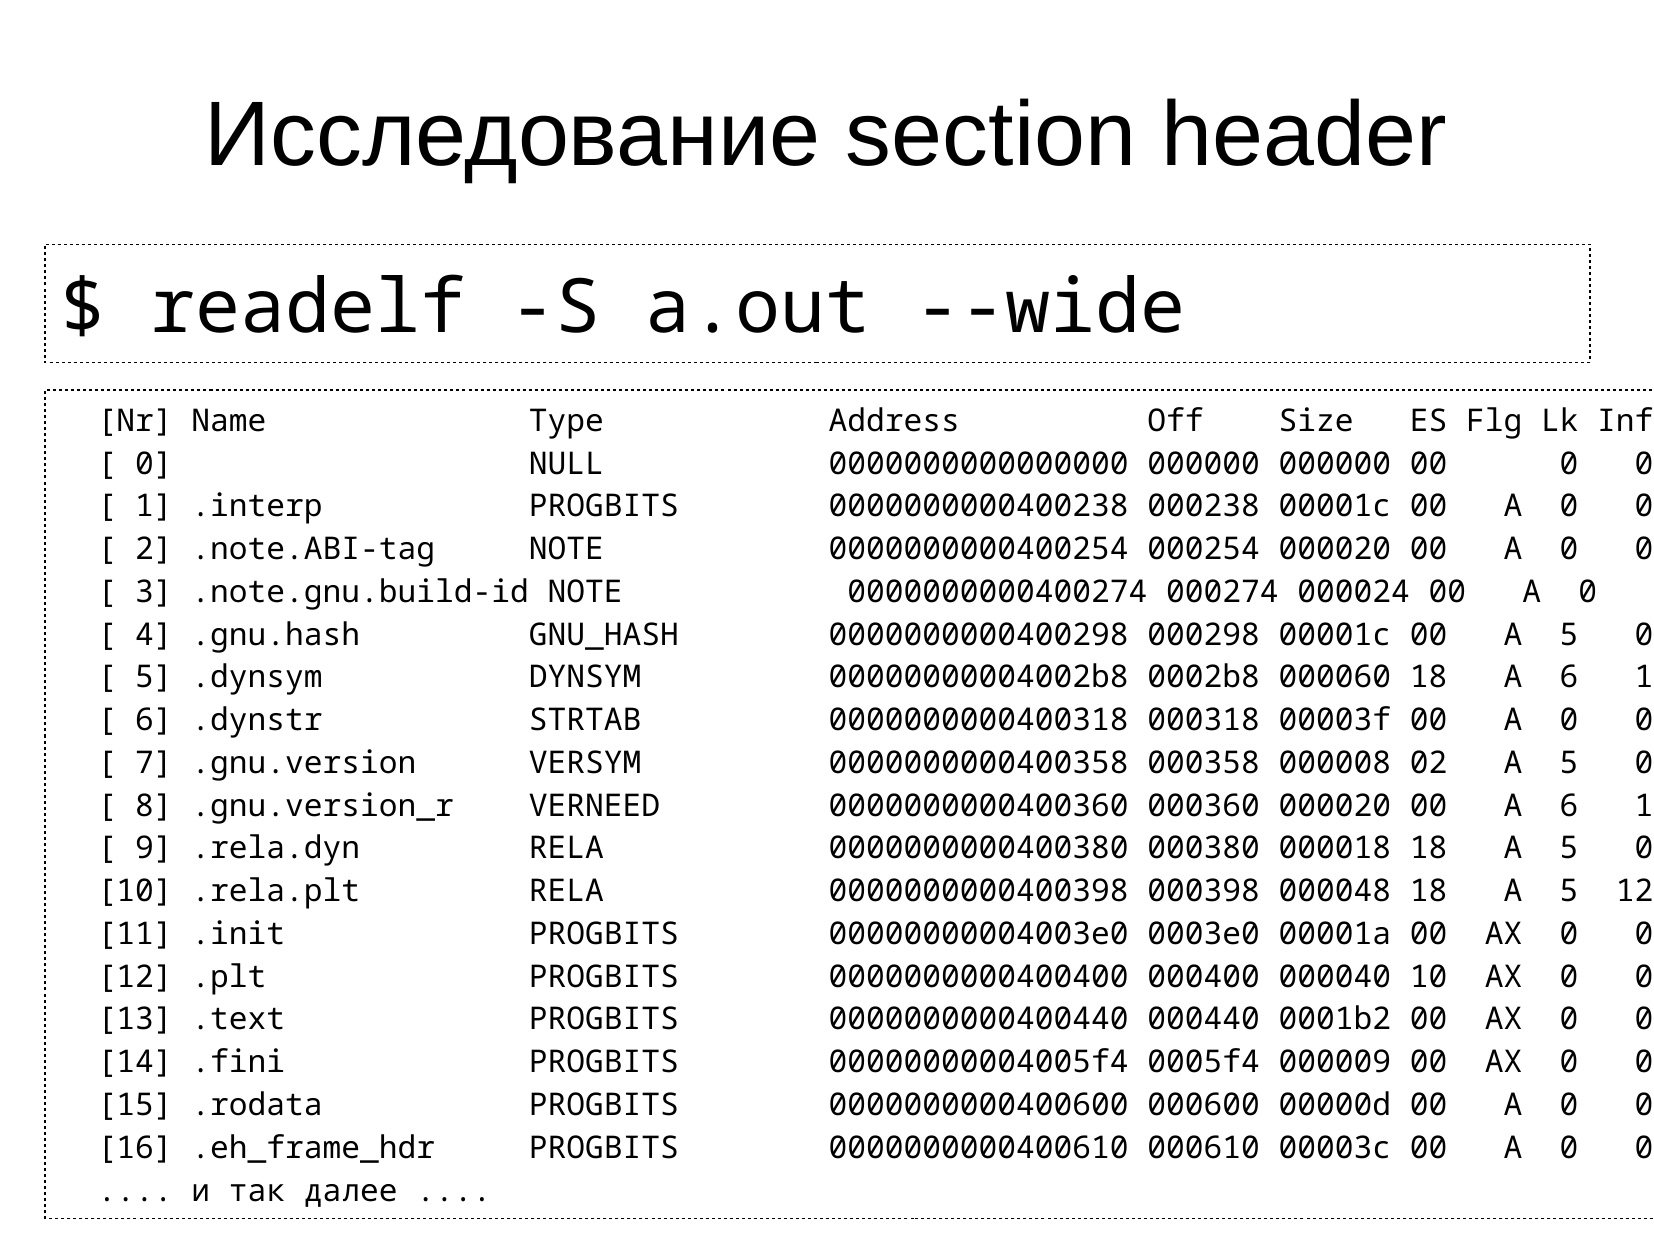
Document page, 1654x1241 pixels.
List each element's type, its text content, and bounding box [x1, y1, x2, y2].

title Исследование section header [82, 24, 1571, 233]
text_box $ readelf -S a.out --wide [45, 244, 1591, 361]
text_box [Nr] Name Type Address Off Size ES Flg Lk Inf Al [ 0] NULL 0000000000000000 000000 000000 00 0 0 0 [ 1] .interp PROGBITS 0000000000400238 000238 00001c 00 A 0 0 1 [ 2] .note.ABI-tag NOTE 0000000000400254 000254 000020 00 A 0 0 4 [ 3] .note.gnu.build-id NOTE 0000000000400274 000274 000024 00 A 0 0 4 [ 4] .gnu.hash GNU_HASH 0000000000400298 000298 00001c 00 A 5 0 8 [ 5] .dynsym DYNSYM 00000000004002b8 0002b8 000060 18 A 6 1 8 [ 6] .dynstr STRTAB 0000000000400318 000318 00003f 00 A 0 0 1 [ 7] .gnu.version VERSYM 0000000000400358 000358 000008 02 A 5 0 2 [ 8] .gnu.version_r VERNEED 0000000000400360 000360 000020 00 A 6 1 8 [ 9] .rela.dyn RELA 0000000000400380 000380 000018 18 A 5 0 8 [10] .rela.plt RELA 0000000000400398 000398 000048 18 A 5 12 8 [11] .init PROGBITS 00000000004003e0 0003e0 00001a 00 AX 0 0 4 [12] .plt PROGBITS 0000000000400400 000400 000040 10 AX 0 0 16 [13] .text PROGBITS 0000000000400440 000440 0001b2 00 AX 0 0 16 [14] .fini PROGBITS 00000000004005f4 0005f4 000009 00 AX 0 0 4 [15] .rodata PROGBITS 0000000000400600 000600 00000d 00 A 0 0 4 [16] .eh_frame_hdr PROGBITS 0000000000400610 000610 00003c 00 A 0 0 4 .... и так далее .... [45, 390, 1591, 1216]
